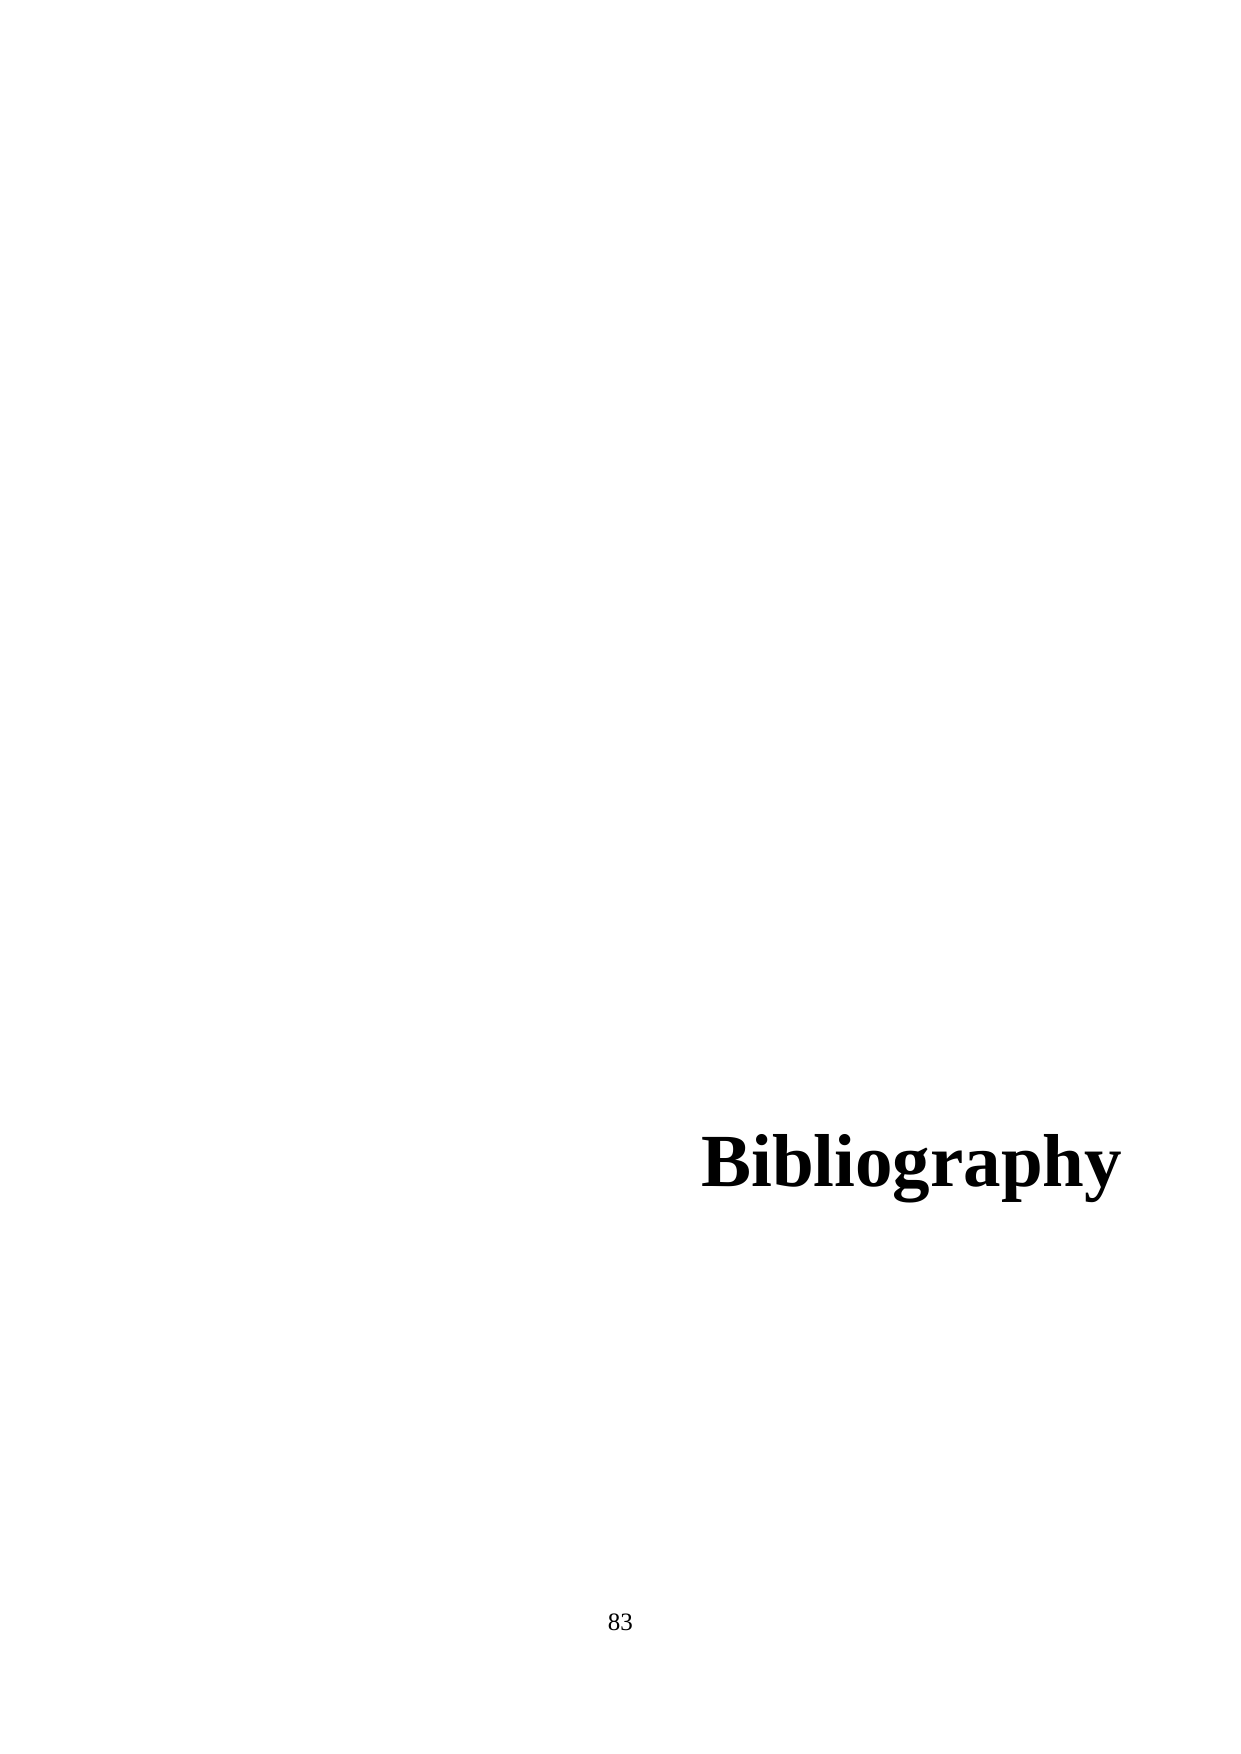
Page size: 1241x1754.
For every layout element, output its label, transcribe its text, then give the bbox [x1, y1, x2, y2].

subtitle Bibliography [118, 1116, 1122, 1203]
